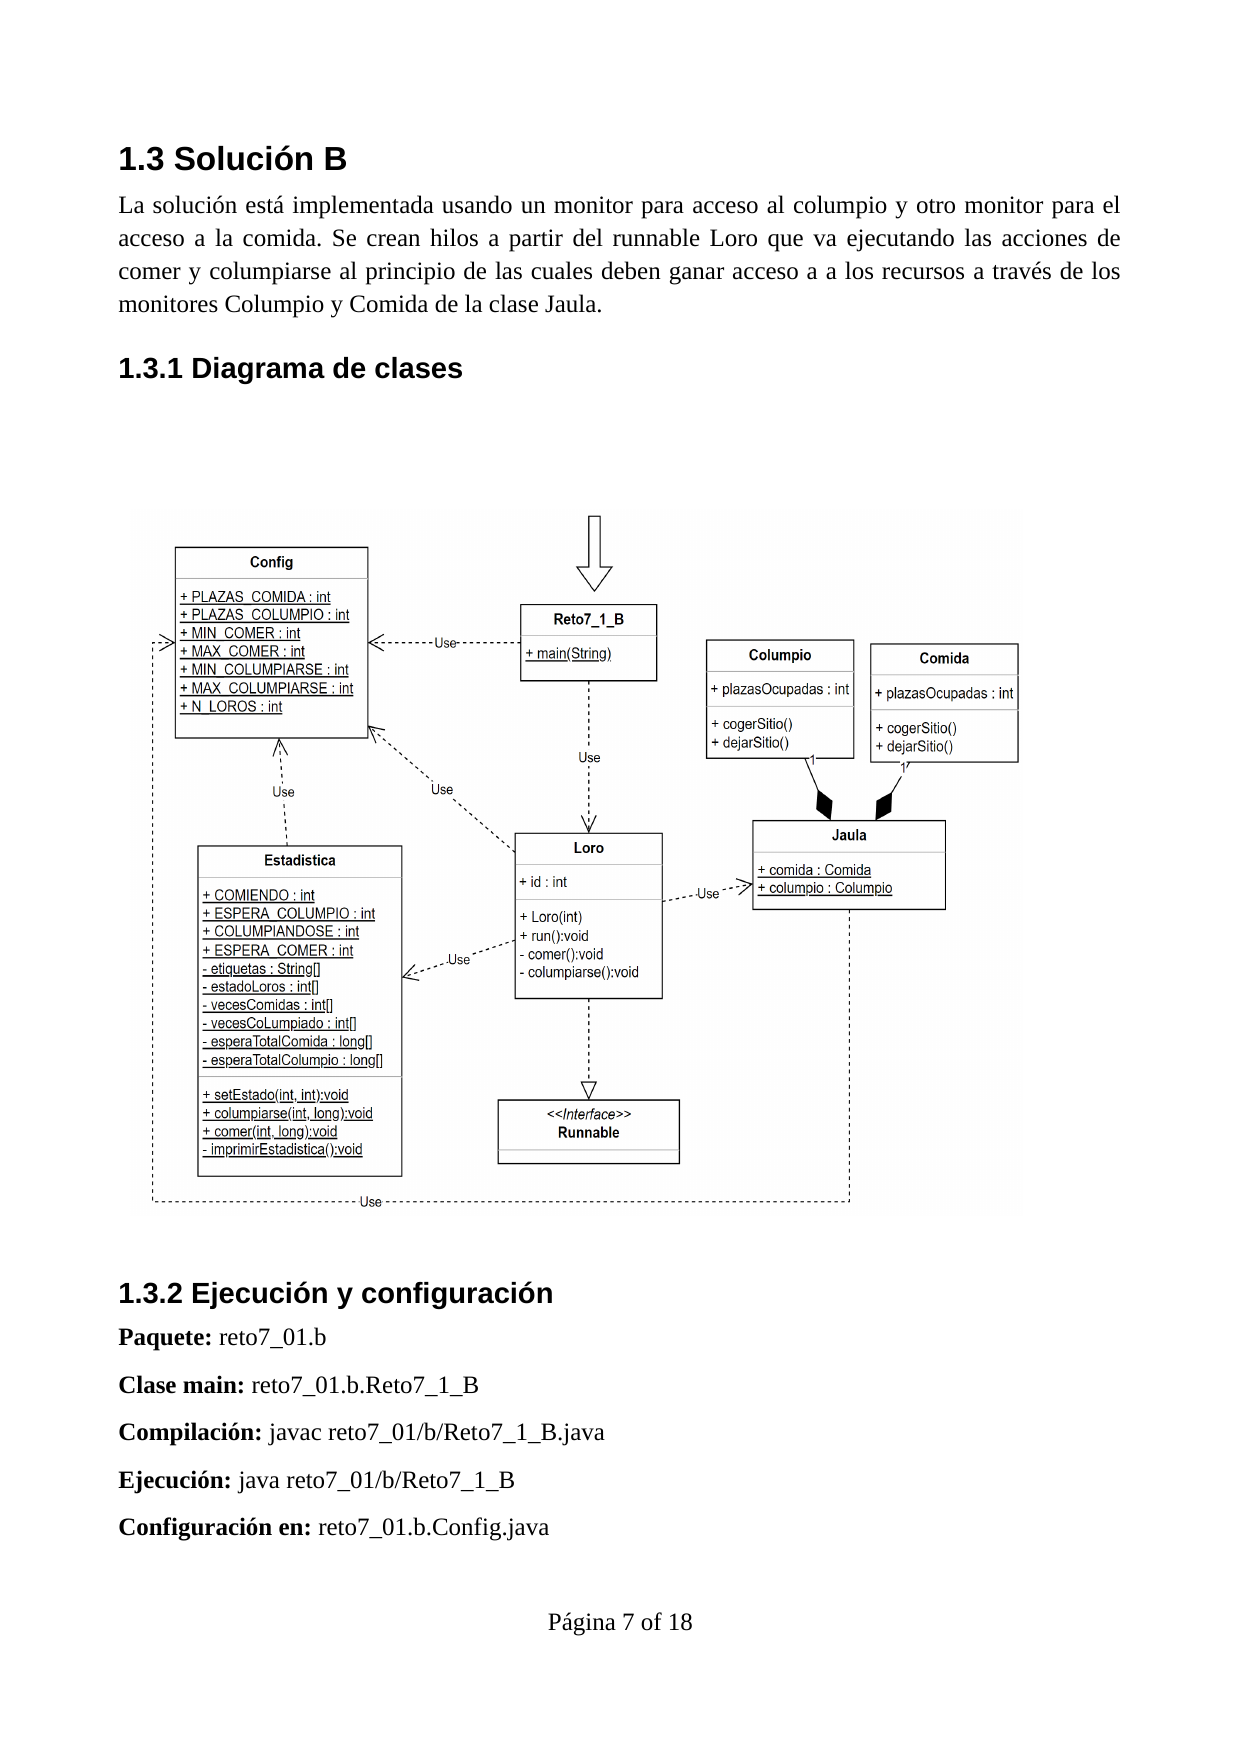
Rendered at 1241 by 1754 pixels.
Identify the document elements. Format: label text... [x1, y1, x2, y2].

text Compilación: javac reto7_01/b/Reto7_1_B.java [118, 1417, 1122, 1446]
text La solución está implementada usando un monitor para acceso al columpio y otro monitor para el acceso a la comida. Se crean hilos a partir del runnable Loro que va ejecutando las acciones de comer y columpiarse al principio de las cuales deben ganar acceso a a los recursos a través de los monitores Columpio y Comida de la clase Jaula. [118, 190, 1122, 318]
picture [130, 509, 1024, 1216]
text Clase main: reto7_01.b.Reto7_1_B [118, 1370, 1122, 1398]
subtitle 1.3 Solución B [118, 139, 1122, 177]
text Ejecución: java reto7_01/b/Reto7_1_B [118, 1465, 1122, 1494]
text Configuración en: reto7_01.b.Config.java [118, 1512, 1122, 1541]
text Paquete: reto7_01.b [118, 1322, 1122, 1351]
subtitle 1.3.1 Diagrama de clases [118, 351, 1122, 385]
subtitle 1.3.2 Ejecución y configuración [118, 1276, 1122, 1309]
